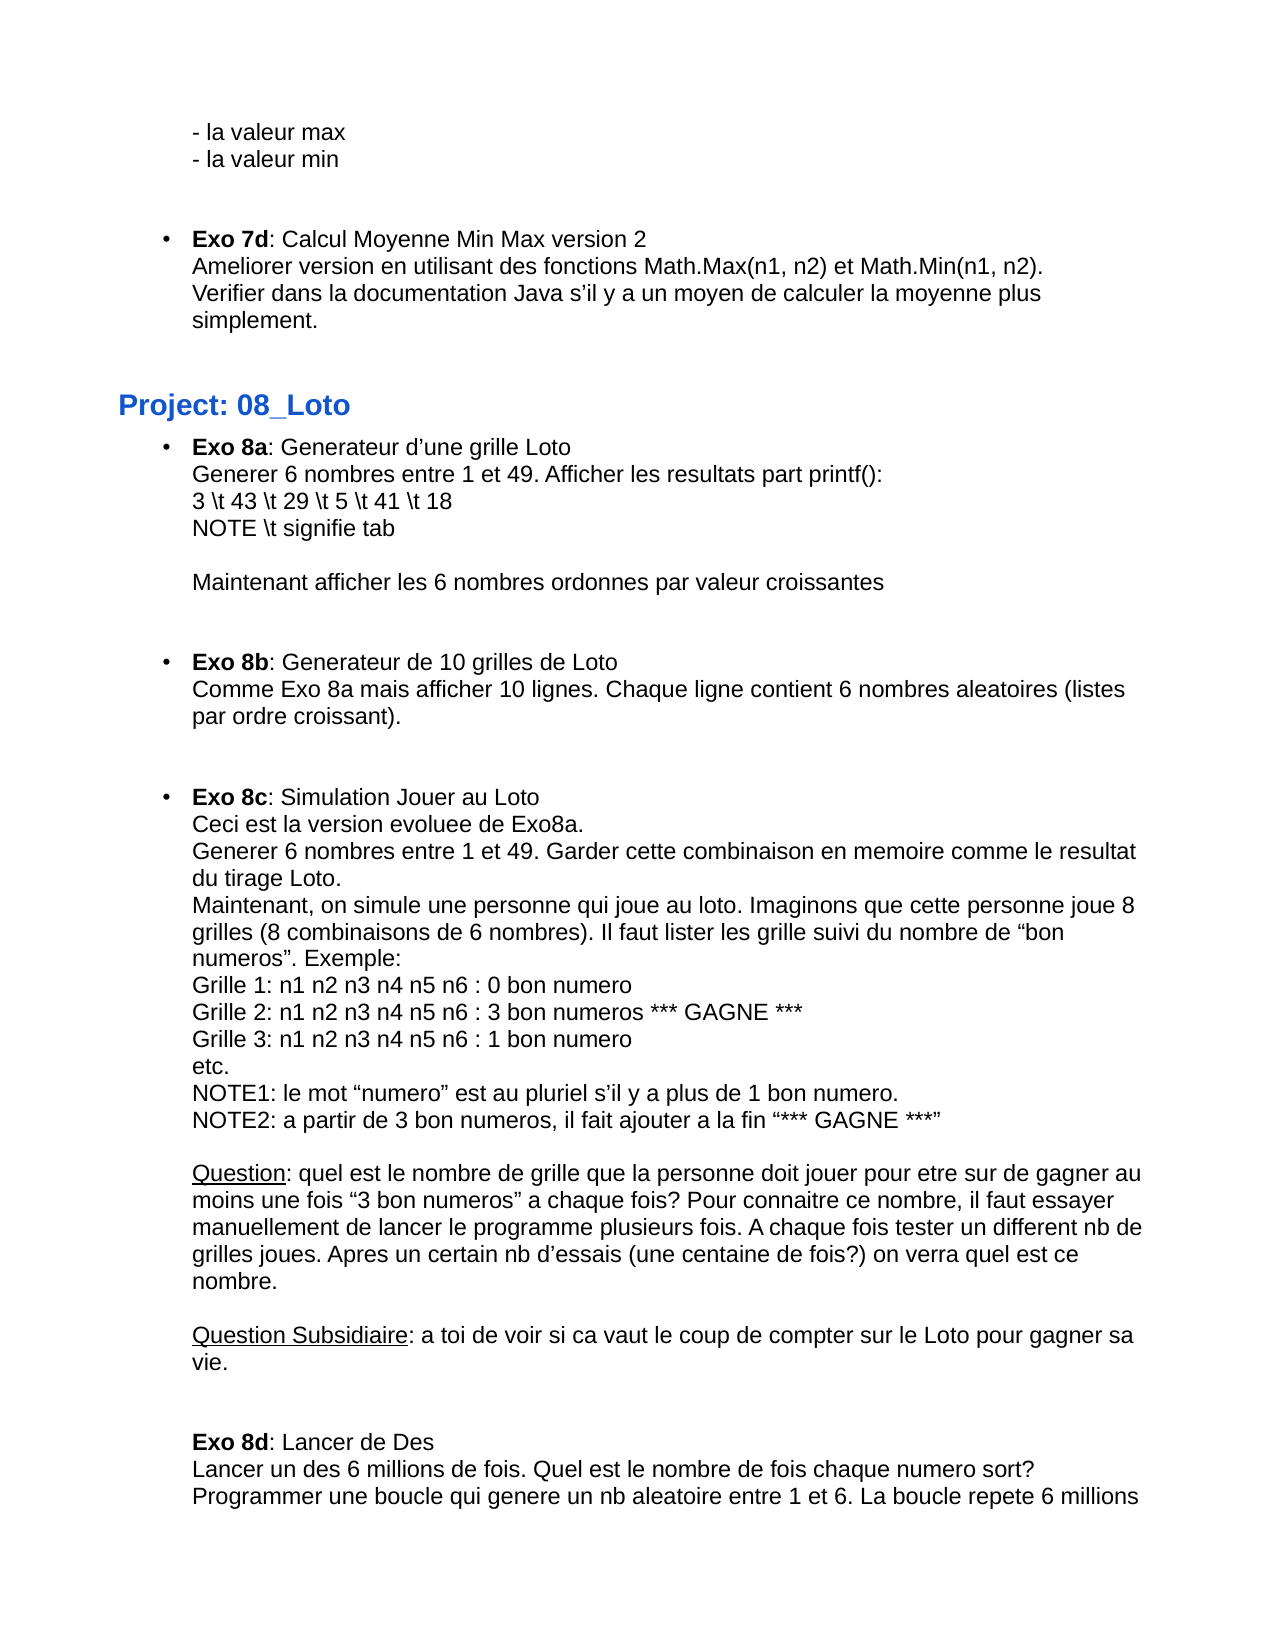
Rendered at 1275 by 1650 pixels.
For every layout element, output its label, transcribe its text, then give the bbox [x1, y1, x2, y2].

list - la valeur max - la valeur min [162, 118, 1157, 226]
list Exo 7d: Calcul Moyenne Min Max version 2 Ameliorer version en utilisant des fonctions Math.Max(n1, n2) et Math.Min(n1, n2). Verifier dans la documentation Java s’il y a un moyen de calculer la moyenne plus simplement. [162, 226, 1157, 333]
list Exo 8b: Generateur de 10 grilles de Loto Comme Exo 8a mais afficher 10 lignes. Chaque ligne contient 6 nombres aleatoires (listes par ordre croissant). [162, 649, 1157, 783]
list Exo 8c: Simulation Jouer au Loto Ceci est la version evoluee de Exo8a. Generer 6 nombres entre 1 et 49. Garder cette combinaison en memoire comme le resultat du tirage Loto. Maintenant, on simule une personne qui joue au loto. Imaginons que cette personne joue 8 grilles (8 combinaisons de 6 nombres). Il faut lister les grille suivi du nombre de “bon numeros”. Exemple: Grille 1: n1 n2 n3 n4 n5 n6 : 0 bon numero Grille 2: n1 n2 n3 n4 n5 n6 : 3 bon numeros *** GAGNE *** Grille 3: n1 n2 n3 n4 n5 n6 : 1 bon numero etc. NOTE1: le mot “numero” est au pluriel s’il y a plus de 1 bon numero. NOTE2: a partir de 3 bon numeros, il fait ajouter a la fin “*** GAGNE ***” Question: quel est le nombre de grille que la personne doit jouer pour etre sur de gagner au moins une fois “3 bon numeros” a chaque fois? Pour connaitre ce nombre, il faut essayer manuellement de lancer le programme plusieurs fois. A chaque fois tester un different nb de grilles joues. Apres un certain nb d’essais (une centaine de fois?) on verra quel est ce nombre. Question Subsidiaire: a toi de voir si ca vaut le coup de compter sur le Loto pour gagner sa vie. Exo 8d: Lancer de Des Lancer un des 6 millions de fois. Quel est le nombre de fois chaque numero sort? Programmer une boucle qui genere un nb aleatoire entre 1 et 6. La boucle repete 6 millions [162, 783, 1157, 1509]
list Exo 8a: Generateur d’une grille Loto Generer 6 nombres entre 1 et 49. Afficher les resultats part printf(): 3 \t 43 \t 29 \t 5 \t 41 \t 18 NOTE \t signifie tab Maintenant afficher les 6 nombres ordonnes par valeur croissantes [162, 434, 1157, 649]
text Project: 08_Loto [118, 387, 1157, 421]
